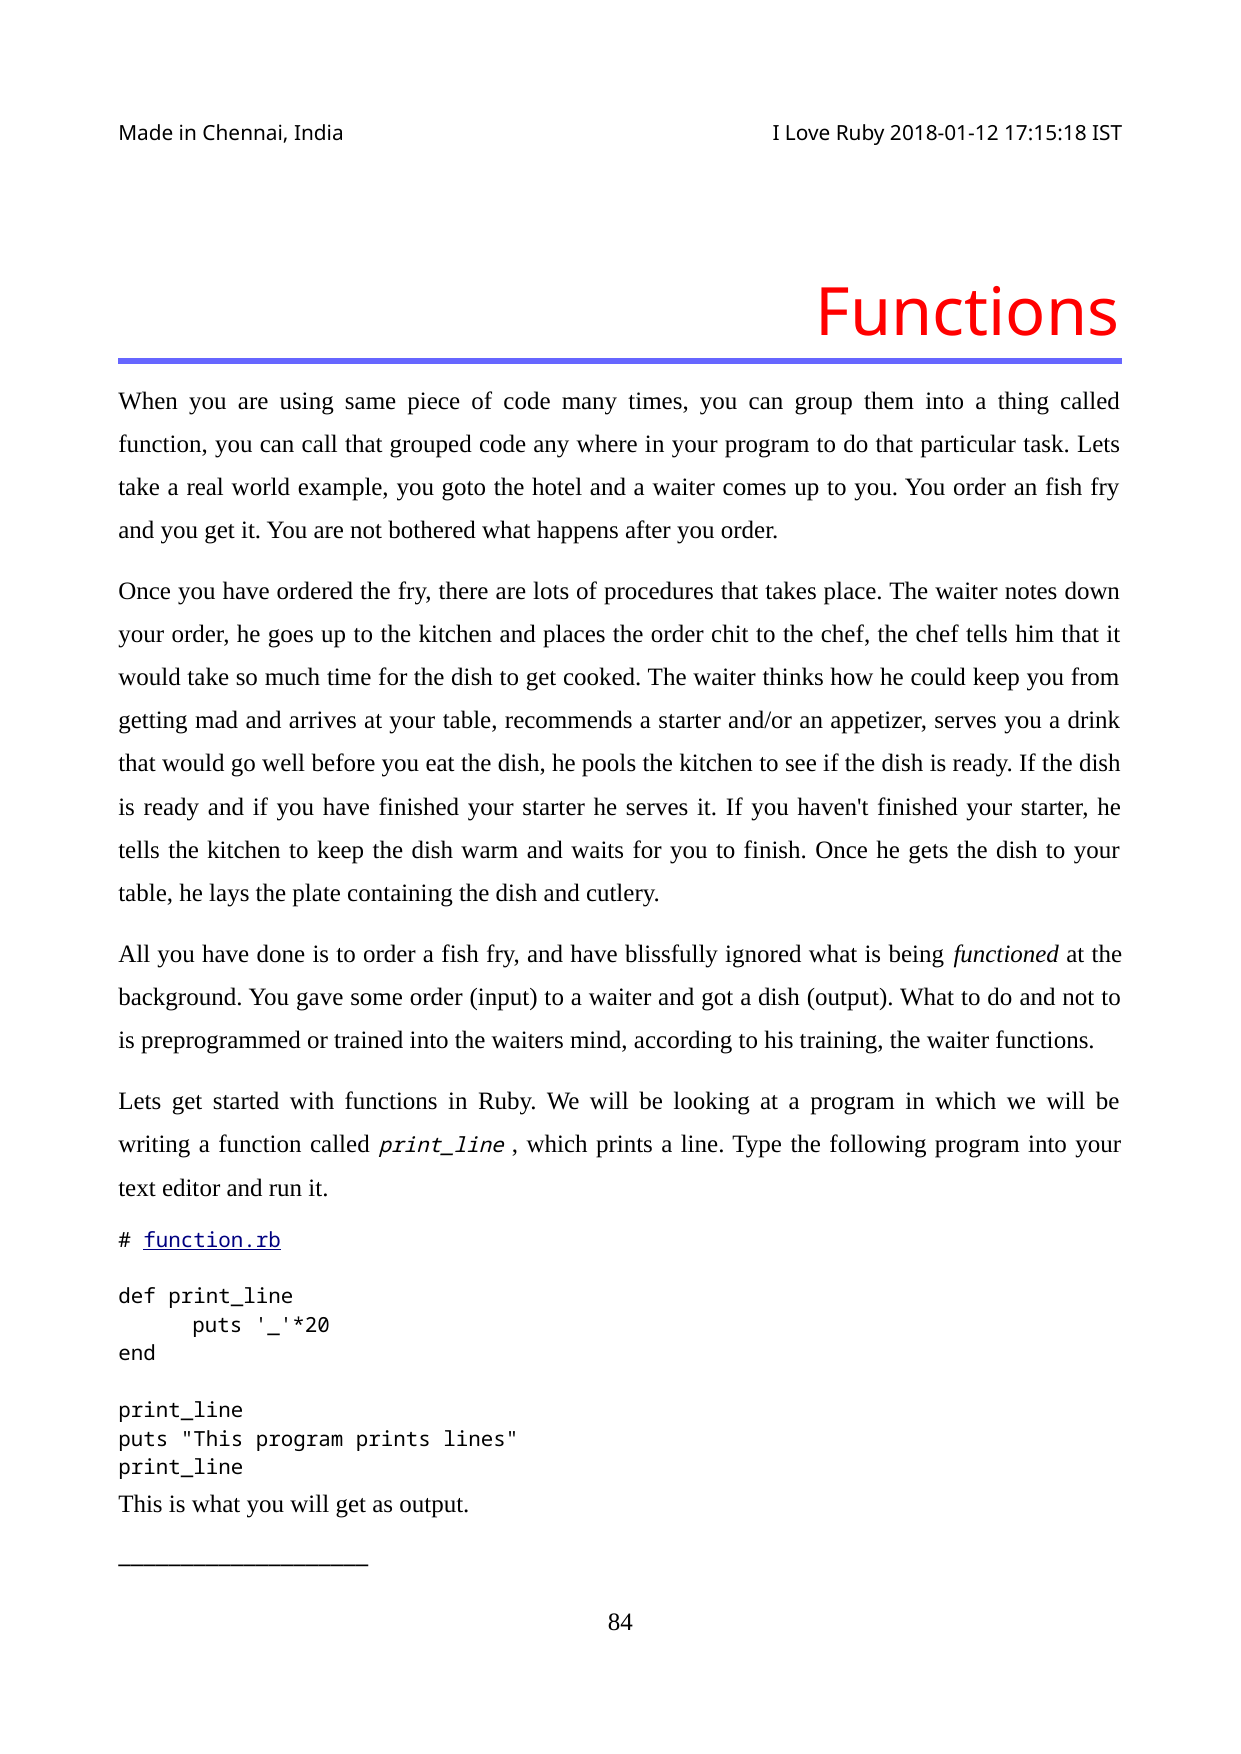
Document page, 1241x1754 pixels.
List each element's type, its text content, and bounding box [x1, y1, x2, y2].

text Once you have ordered the fry, there are lots of procedures that takes place. The waiter notes down your order, he goes up to the kitchen and places the order chit to the chef, the chef tells him that it would take so much time for the dish to get cooked. The waiter thinks how he could keep you from getting mad and arrives at your table, recommends a starter and/or an appetizer, serves you a drink that would go well before you eat the dish, he pools the kitchen to see if the dish is ready. If the dish is ready and if you have finished your starter he serves it. If you haven't finished your starter, he tells the kitchen to keep the dish warm and waits for you to finish. Once he gets the dish to your table, he lays the plate containing the dish and cutlery. [118, 576, 1122, 907]
text When you are using same piece of code many times, you can group them into a thing called function, you can call that grouped code any where in your program to do that particular task. Lets take a real world example, you goto the hotel and a waiter comes up to you. You order an fish fry and you get it. You are not bothered what happens after you order. [118, 386, 1122, 544]
text Lets get started with functions in Ruby. We will be looking at a program in which we will be writing a function called print_line , which prints a line. Type the following program into your text editor and run it. [118, 1086, 1122, 1201]
text def print_line [118, 1282, 1122, 1310]
text puts "This program prints lines" [118, 1424, 1122, 1452]
text end [118, 1338, 1122, 1367]
text print_line [118, 1395, 1122, 1424]
text ____________________ [118, 1541, 1122, 1570]
text This is what you will get as output. [118, 1489, 1122, 1518]
text puts '_'*20 [118, 1310, 1122, 1338]
text All you have done is to order a fish fry, and have blissfully ignored what is being functioned at the background. You gave some order (input) to a waiter and got a dish (output). What to do and not to is preprogrammed or trained into the waiters mind, according to his training, the waiter functions. [118, 939, 1122, 1054]
text print_line [118, 1452, 1122, 1481]
text # function.rb [118, 1225, 1122, 1253]
subtitle Functions [118, 261, 1122, 358]
